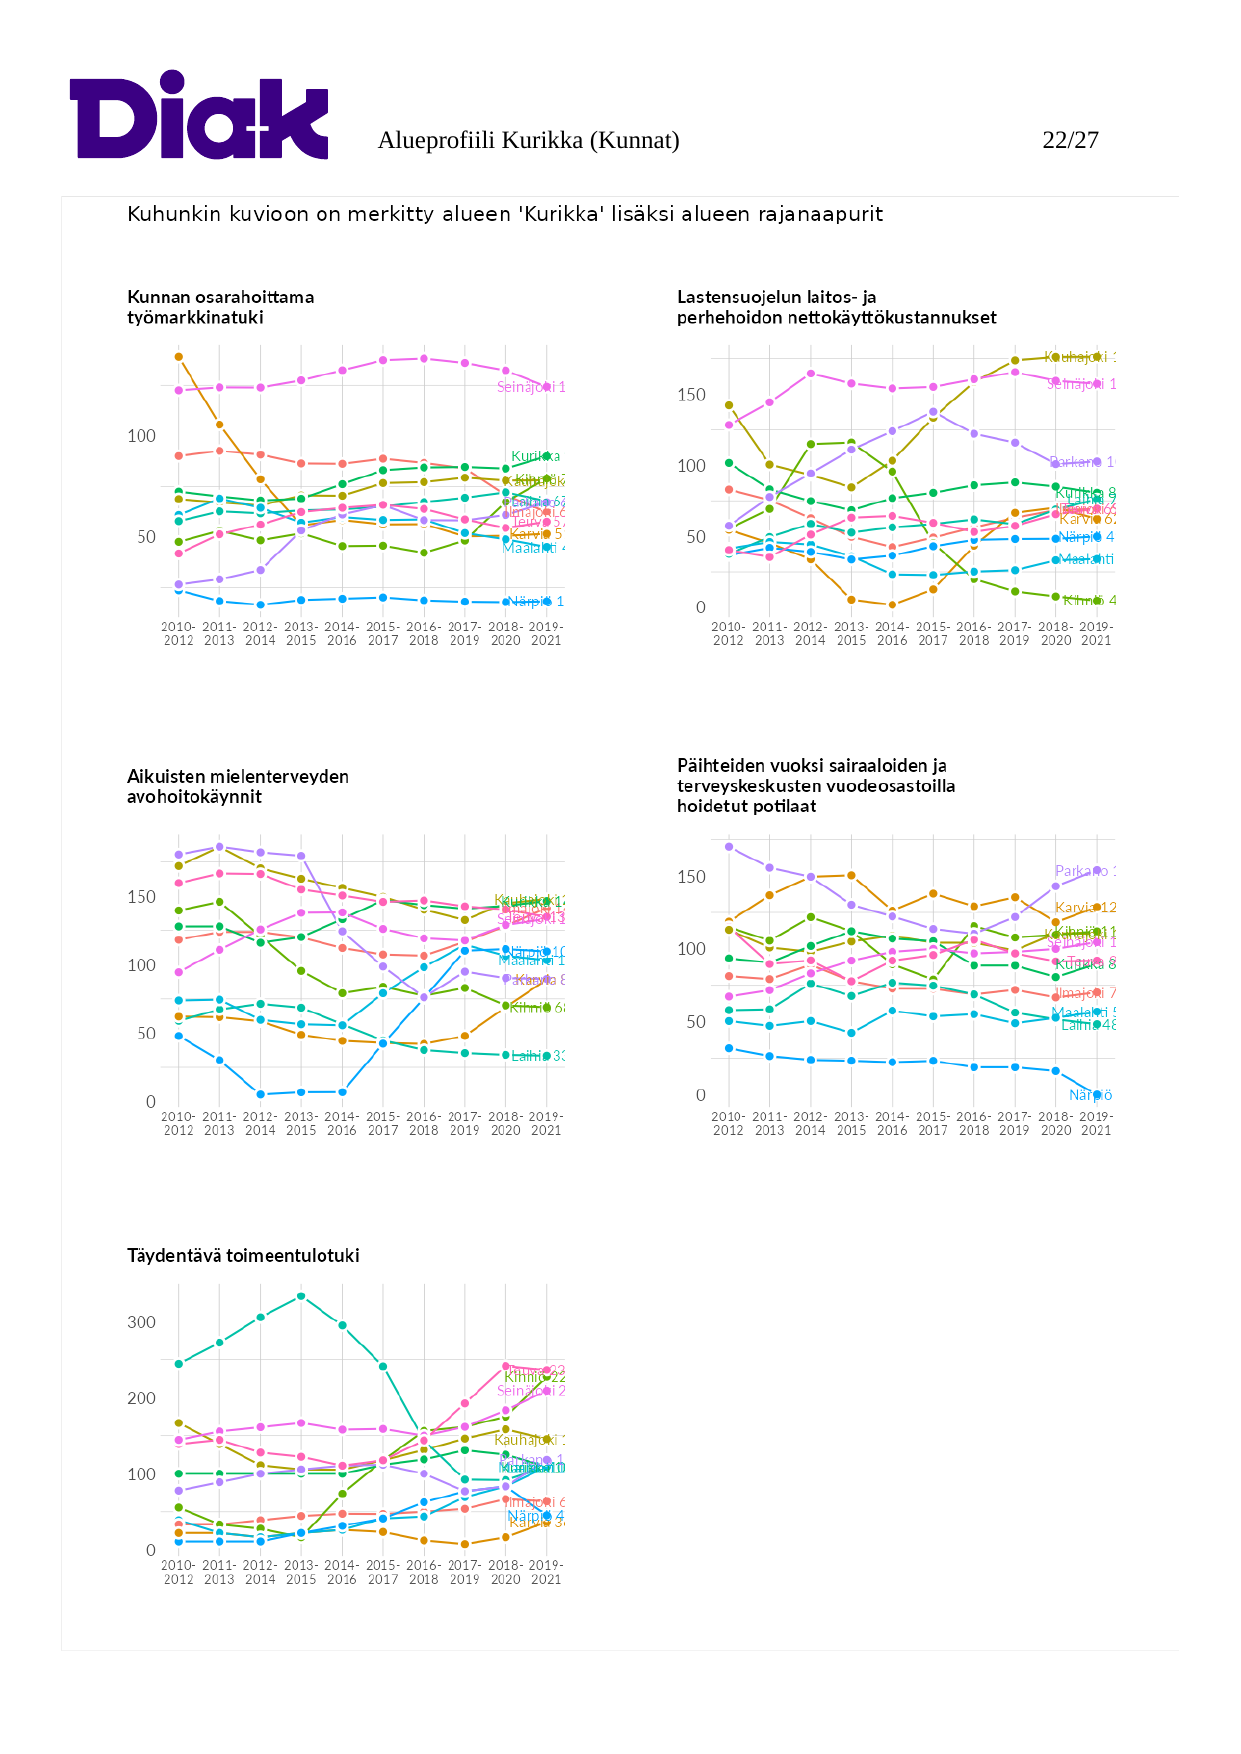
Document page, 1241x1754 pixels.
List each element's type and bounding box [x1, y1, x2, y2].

picture [61, 196, 1179, 1651]
